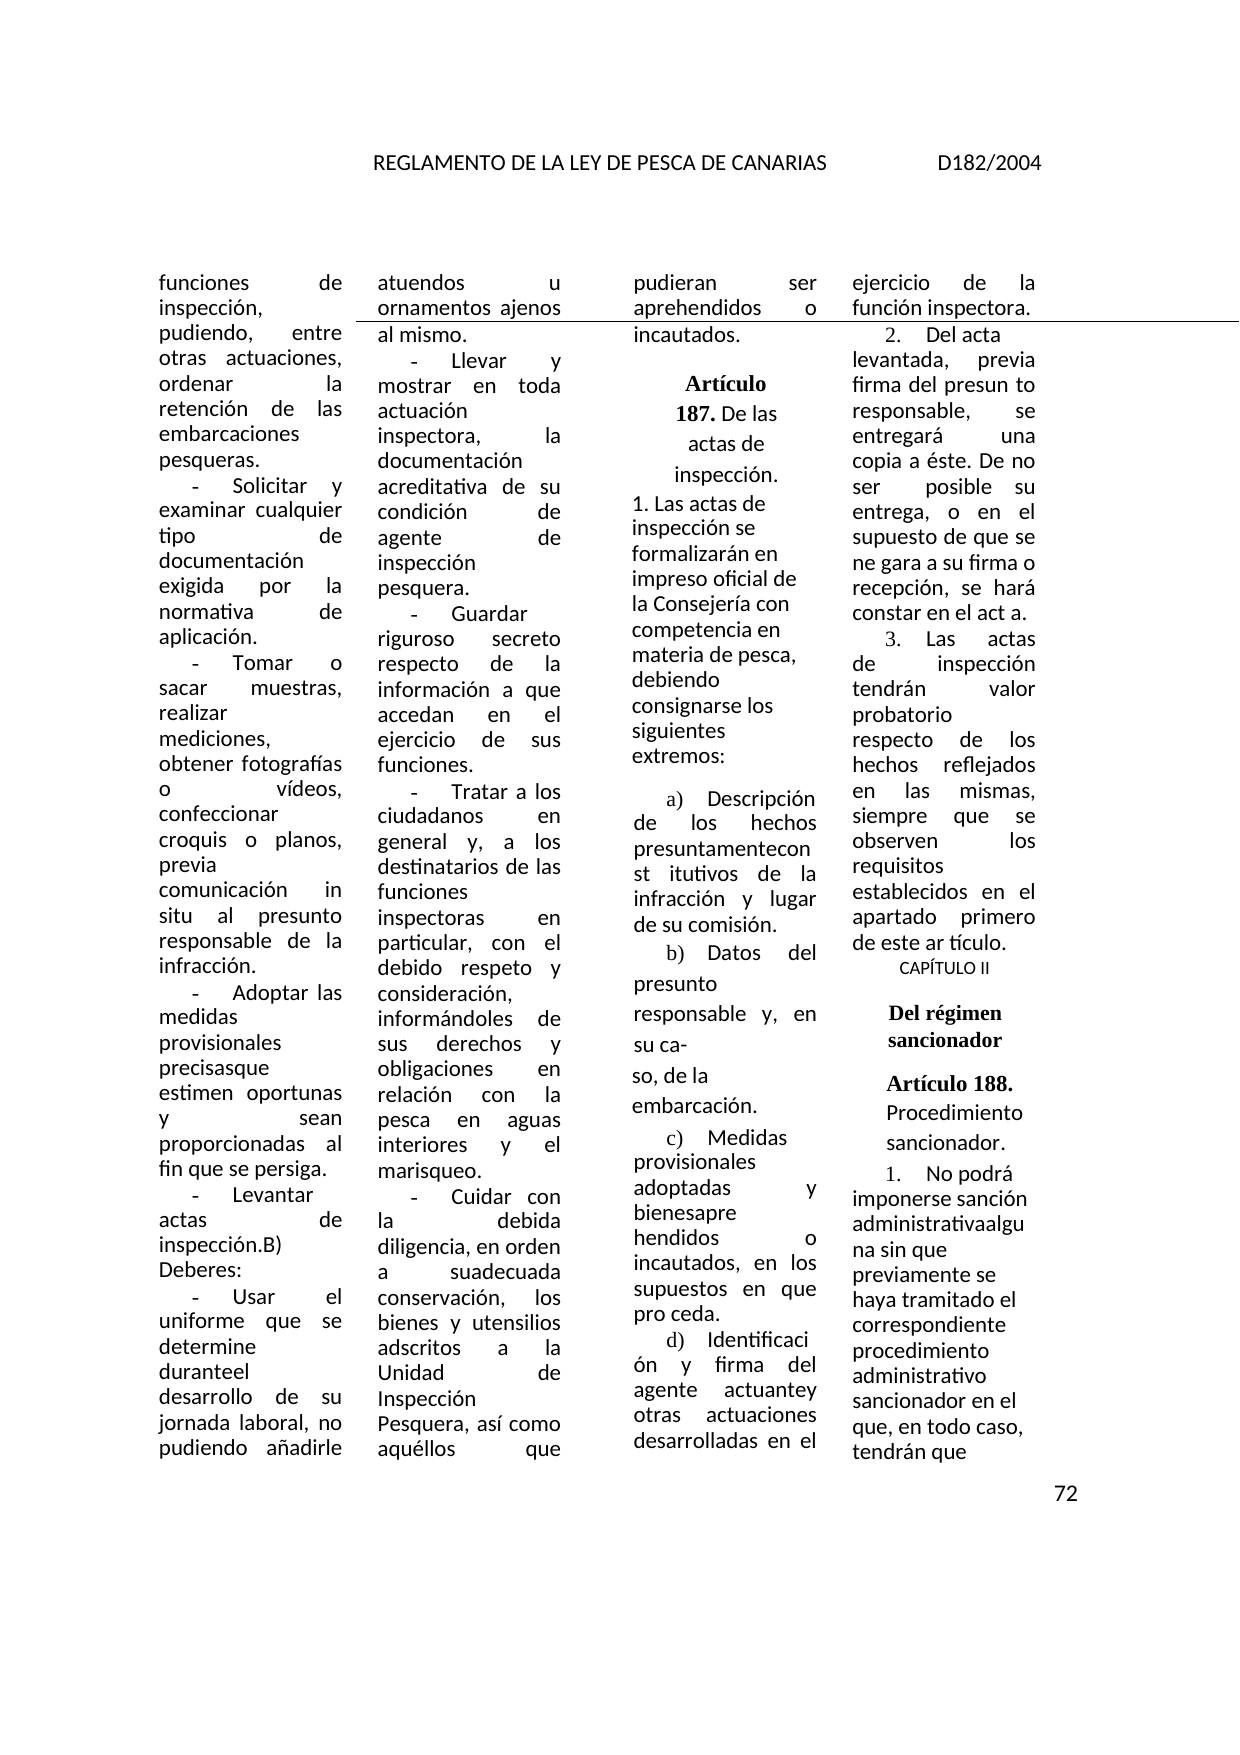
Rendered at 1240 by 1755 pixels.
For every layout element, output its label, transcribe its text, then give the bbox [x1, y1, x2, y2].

list Levantar actas de inspección.B) Deberes: [159, 1182, 342, 1284]
list ejercicio de la función inspectora. [852, 270, 1036, 321]
text Artículo 187. De las actas de inspección. [663, 370, 788, 488]
list Las actas de inspección tendrán valor probatorio respecto de los hechos reflejados en las mismas, siempre que se observen los requisitos establecidos en el apartado primero de este ar tículo. [852, 627, 1036, 956]
list Identificación y firma del agente actuantey otras actuaciones desarrolladas en el [633, 1327, 817, 1454]
list Medidas provisionales adoptadas y bienesapre hendidos o incautados, en los supuestos en que pro ceda. [633, 1125, 817, 1327]
list Del acta levantada, previa firma del presun to responsable, se entregará una copia a éste. De no ser posible su entrega, o en el supuesto de que se ne gara a su firma o recepción, se hará constar en el act a. [852, 322, 1036, 626]
list Cuidar con la debida diligencia, en orden a suadecuada conservación, los bienes y utensilios adscritos a la Unidad de Inspección Pesquera, así como aquéllos que [377, 1184, 561, 1462]
list pudieran ser aprehendidos o [633, 270, 817, 321]
list atuendos u ornamentos ajenos [377, 270, 561, 321]
list Adoptar las medidas provisionales precisasque estimen oportunas y sean proporcionadas al fin que se persiga. [159, 980, 342, 1182]
list Tomar o sacar muestras, realizar mediciones, obtener fotografías o vídeos, confeccionar croquis o planos, previa comunicación in situ al presunto responsable de la infracción. [159, 651, 342, 979]
list Descripción de los hechos presuntamenteconst itutivos de la infracción y lugar de su comisión. [633, 786, 817, 938]
list incautados. [633, 322, 817, 348]
text 1. Las actas de inspección se formalizarán en impreso oficial de la Consejería con competencia en materia de pesca, debiendo consignarse los siguientes extremos: [632, 491, 818, 769]
text Artículo 188. Procedimiento sancionador. [886, 1070, 1036, 1156]
list Solicitar y examinar cualquier tipo de documentación exigida por la normativa de aplicación. [159, 473, 342, 650]
text CAPÍTULO II [893, 956, 996, 979]
list Tratar a los ciudadanos en general y, a los destinatarios de las funciones inspectoras en particular, con el debido respeto y consideración, informándoles de sus derechos y obligaciones en relación con la pesca en aguas interiores y el marisqueo. [377, 779, 561, 1184]
list No podrá imponerse sanción administrativaalguna sin que previamente se haya tramitado el correspondiente procedimiento administrativo sancionador en el que, en todo caso, tendrán que [852, 1162, 1036, 1465]
list Usar el uniforme que se determine duranteel desarrollo de su jornada laboral, no pudiendo añadirle [159, 1284, 342, 1461]
list funciones de inspección, pudiendo, entre otras actuaciones, ordenar la retención de las embarcaciones pesqueras. [159, 270, 342, 473]
list Guardar riguroso secreto respecto de la información a que accedan en el ejercicio de sus funciones. [377, 602, 561, 779]
list Llevar y mostrar en toda actuación inspectora, la documentación acreditativa de su condición de agente de inspección pesquera. [377, 348, 561, 601]
subtitle Del régimen sancionador [853, 1000, 1037, 1052]
list al mismo. [377, 322, 561, 348]
list Datos del presunto responsable y, en su ca- [633, 938, 817, 1058]
text so, de la embarcación. [632, 1061, 817, 1119]
